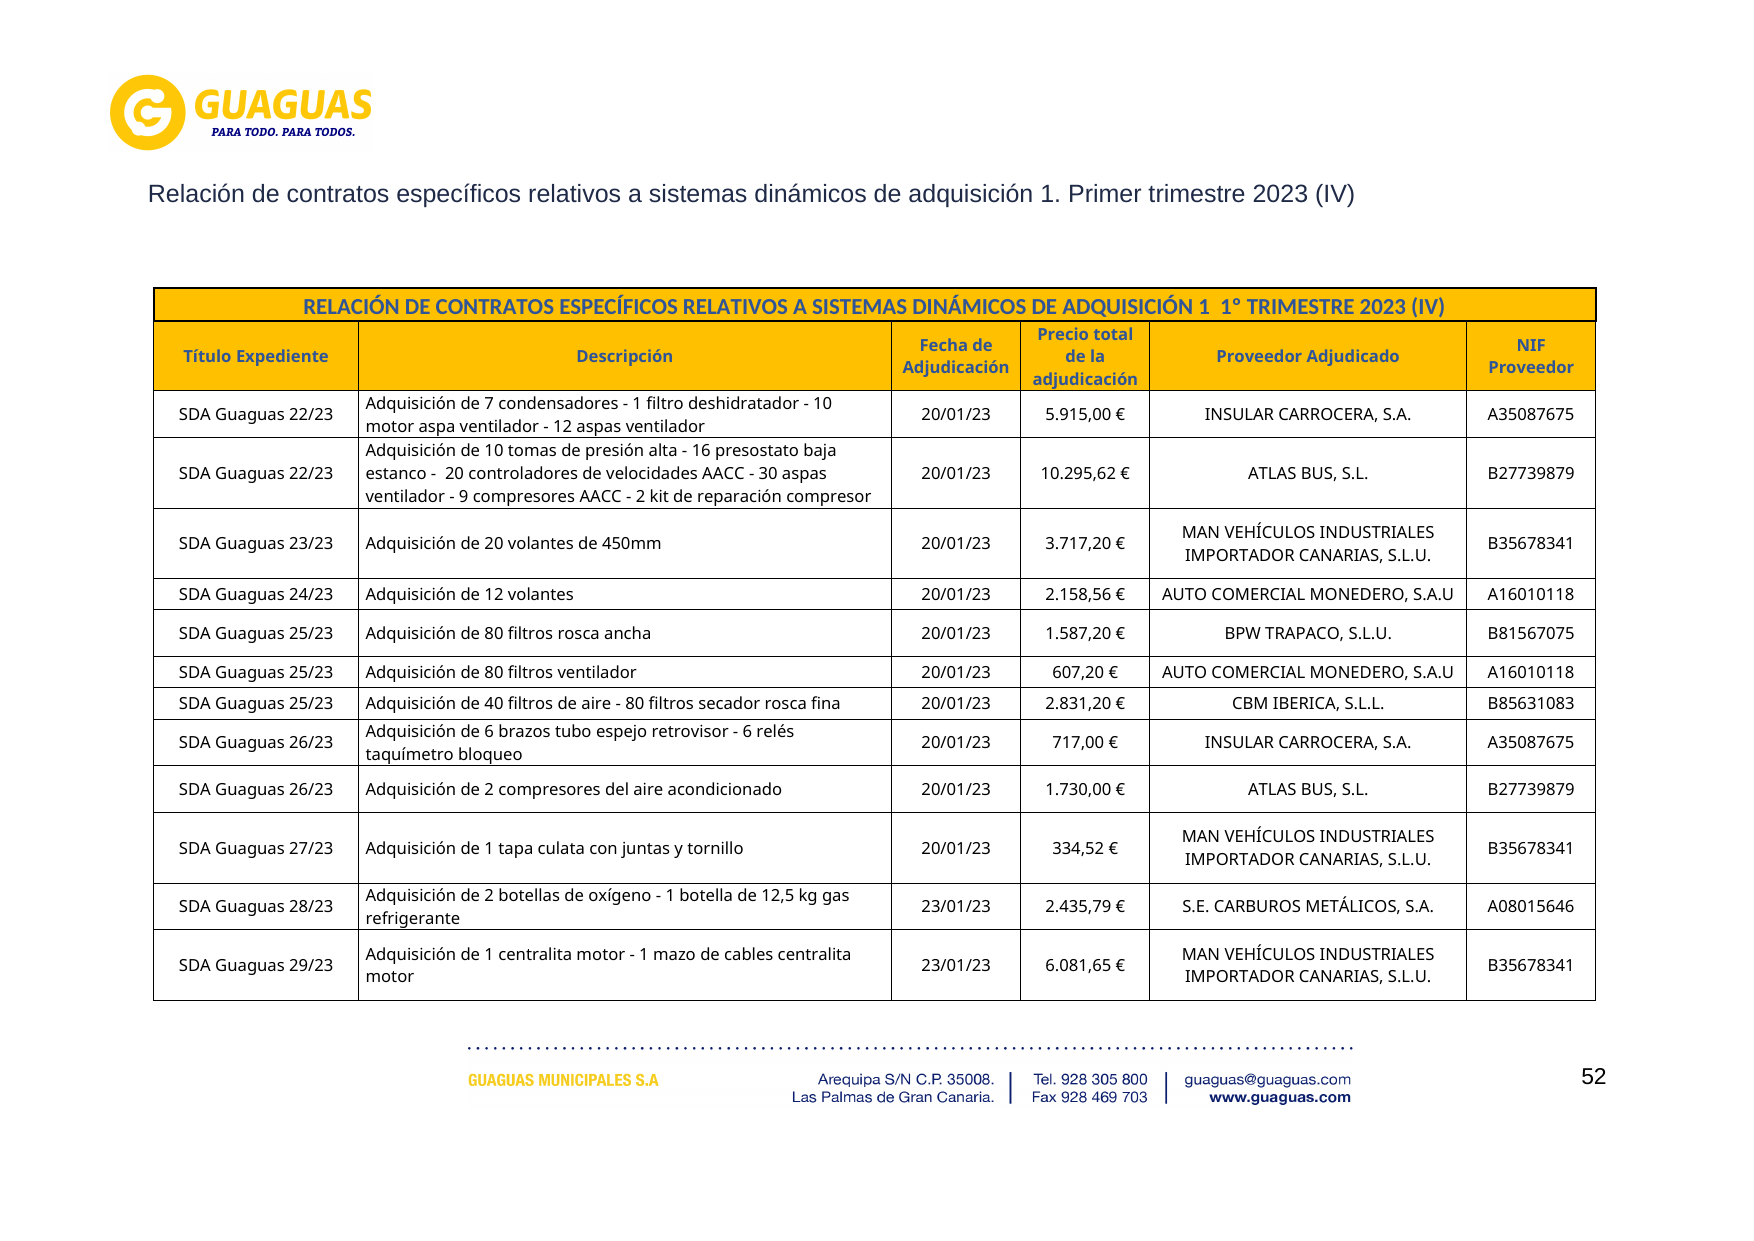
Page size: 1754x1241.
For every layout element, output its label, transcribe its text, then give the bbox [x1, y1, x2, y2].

table_cell Adquisición de 2 botellas de oxígeno - 1 botella de 12,5 kg gas refrigerante [359, 884, 891, 929]
table_cell 20/01/23 [892, 579, 1020, 609]
table_cell 20/01/23 [892, 657, 1020, 687]
table_cell A16010118 [1467, 579, 1595, 609]
table_cell MAN VEHÍCULOS INDUSTRIALES IMPORTADOR CANARIAS, S.L.U. [1150, 813, 1466, 882]
table_cell 20/01/23 [892, 509, 1020, 578]
table_cell Adquisición de 10 tomas de presión alta - 16 presostato baja estanco - 20 controladores de velocidades AACC - 30 aspas ventilador - 9 compresores AACC - 2 kit de reparación compresor [359, 438, 891, 507]
table_cell Precio total de la adjudicación [1021, 322, 1149, 390]
table_cell A16010118 [1467, 657, 1595, 687]
table_cell AUTO COMERCIAL MONEDERO, S.A.U [1150, 657, 1466, 687]
table_cell Título Expediente [154, 322, 358, 390]
table_cell SDA Guaguas 24/23 [154, 579, 358, 609]
table_cell B81567075 [1467, 610, 1595, 656]
table_cell 1.730,00 € [1021, 766, 1149, 812]
table_cell NIF Proveedor [1467, 322, 1595, 390]
table_cell SDA Guaguas 23/23 [154, 509, 358, 578]
table_cell SDA Guaguas 28/23 [154, 884, 358, 929]
table_cell 20/01/23 [892, 688, 1020, 718]
table_cell SDA Guaguas 26/23 [154, 766, 358, 812]
table_cell 607,20 € [1021, 657, 1149, 687]
table_cell BPW TRAPACO, S.L.U. [1150, 610, 1466, 656]
table_cell 20/01/23 [892, 391, 1020, 437]
table_cell 2.831,20 € [1021, 688, 1149, 718]
table_cell B85631083 [1467, 688, 1595, 718]
table_cell 717,00 € [1021, 720, 1149, 765]
table_cell B35678341 [1467, 930, 1595, 1000]
table_cell Descripción [359, 322, 891, 390]
table_cell Proveedor Adjudicado [1150, 322, 1466, 390]
table_cell SDA Guaguas 22/23 [154, 438, 358, 507]
table_cell 20/01/23 [892, 720, 1020, 765]
table_cell ATLAS BUS, S.L. [1150, 766, 1466, 812]
table_cell SDA Guaguas 29/23 [154, 930, 358, 1000]
table_cell 5.915,00 € [1021, 391, 1149, 437]
table_cell A08015646 [1467, 884, 1595, 929]
table_cell Adquisición de 1 tapa culata con juntas y tornillo [359, 813, 891, 882]
table_cell Adquisición de 7 condensadores - 1 filtro deshidratador - 10 motor aspa ventilador - 12 aspas ventilador [359, 391, 891, 437]
table_cell MAN VEHÍCULOS INDUSTRIALES IMPORTADOR CANARIAS, S.L.U. [1150, 509, 1466, 578]
table_cell Adquisición de 2 compresores del aire acondicionado [359, 766, 891, 812]
table_cell INSULAR CARROCERA, S.A. [1150, 720, 1466, 765]
table_cell Adquisición de 20 volantes de 450mm [359, 509, 891, 578]
table_cell S.E. CARBUROS METÁLICOS, S.A. [1150, 884, 1466, 929]
table_cell 20/01/23 [892, 813, 1020, 882]
table_cell SDA Guaguas 25/23 [154, 610, 358, 656]
table_cell SDA Guaguas 22/23 [154, 391, 358, 437]
table_cell ATLAS BUS, S.L. [1150, 438, 1466, 507]
table_cell CBM IBERICA, S.L.L. [1150, 688, 1466, 718]
table_cell 1.587,20 € [1021, 610, 1149, 656]
table_header RELACIÓN DE CONTRATOS ESPECÍFICOS RELATIVOS A SISTEMAS DINÁMICOS DE ADQUISICIÓN 1 1º TRIMESTRE 2023 (IV) [155, 289, 1595, 320]
table_cell AUTO COMERCIAL MONEDERO, S.A.U [1150, 579, 1466, 609]
table_cell 10.295,62 € [1021, 438, 1149, 507]
table_cell Fecha de Adjudicación [892, 322, 1020, 390]
table_cell 23/01/23 [892, 930, 1020, 1000]
table_cell 334,52 € [1021, 813, 1149, 882]
table_cell 20/01/23 [892, 766, 1020, 812]
table_cell 3.717,20 € [1021, 509, 1149, 578]
table_cell B27739879 [1467, 438, 1595, 507]
table_cell 6.081,65 € [1021, 930, 1149, 1000]
table_cell 23/01/23 [892, 884, 1020, 929]
table_cell SDA Guaguas 26/23 [154, 720, 358, 765]
table_cell Adquisición de 12 volantes [359, 579, 891, 609]
table_cell A35087675 [1467, 720, 1595, 765]
table_cell B27739879 [1467, 766, 1595, 812]
table_cell SDA Guaguas 25/23 [154, 657, 358, 687]
text Relación de contratos específicos relativos a sistemas dinámicos de adquisición 1. Primer trimestre 2023 (IV) [148, 179, 1606, 208]
table_cell Adquisición de 1 centralita motor - 1 mazo de cables centralita motor [359, 930, 891, 1000]
table_cell SDA Guaguas 27/23 [154, 813, 358, 882]
table_cell 2.158,56 € [1021, 579, 1149, 609]
table_cell INSULAR CARROCERA, S.A. [1150, 391, 1466, 437]
table_cell A35087675 [1467, 391, 1595, 437]
table_cell Adquisición de 80 filtros ventilador [359, 657, 891, 687]
table_cell B35678341 [1467, 509, 1595, 578]
table_cell 20/01/23 [892, 438, 1020, 507]
table_cell B35678341 [1467, 813, 1595, 882]
table_cell Adquisición de 40 filtros de aire - 80 filtros secador rosca fina [359, 688, 891, 718]
table_cell SDA Guaguas 25/23 [154, 688, 358, 718]
table_cell MAN VEHÍCULOS INDUSTRIALES IMPORTADOR CANARIAS, S.L.U. [1150, 930, 1466, 1000]
table_cell 20/01/23 [892, 610, 1020, 656]
table_cell 2.435,79 € [1021, 884, 1149, 929]
table_cell Adquisición de 6 brazos tubo espejo retrovisor - 6 relés taquímetro bloqueo [359, 720, 891, 765]
table_cell Adquisición de 80 filtros rosca ancha [359, 610, 891, 656]
